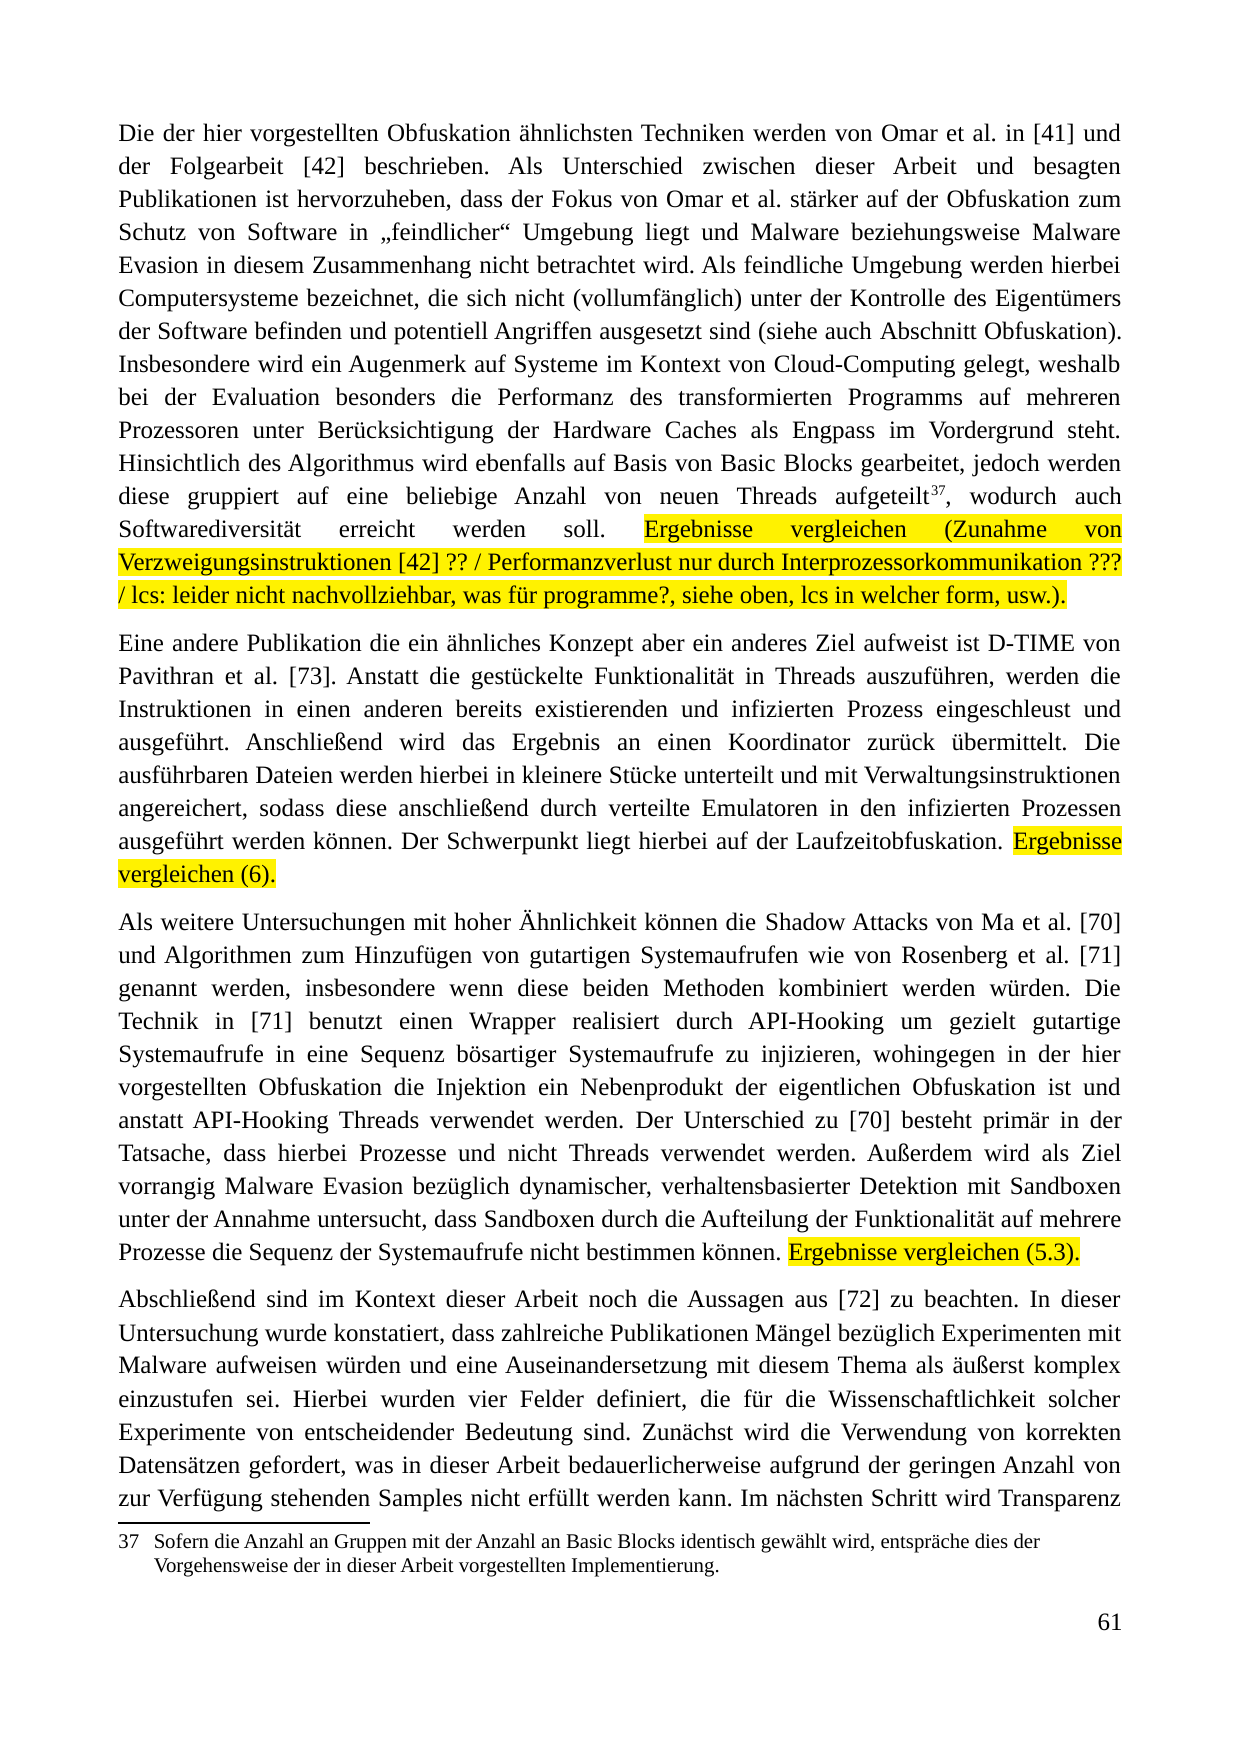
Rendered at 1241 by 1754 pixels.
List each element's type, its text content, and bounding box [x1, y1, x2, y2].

text Als weitere Untersuchungen mit hoher Ähnlichkeit können die Shadow Attacks von Ma et al. [70] und Algorithmen zum Hinzufügen von gutartigen Systemaufrufen wie von Rosenberg et al. [71] genannt werden, insbesondere wenn diese beiden Methoden kombiniert werden würden. Die Technik in [71] benutzt einen Wrapper realisiert durch API-Hooking um gezielt gutartige Systemaufrufe in eine Sequenz bösartiger Systemaufrufe zu injizieren, wohingegen in der hier vorgestellten Obfuskation die Injektion ein Nebenprodukt der eigentlichen Obfuskation ist und anstatt API-Hooking Threads verwendet werden. Der Unterschied zu [70] besteht primär in der Tatsache, dass hierbei Prozesse und nicht Threads verwendet werden. Außerdem wird als Ziel vorrangig Malware Evasion bezüglich dynamischer, verhaltensbasierter Detektion mit Sandboxen unter der Annahme untersucht, dass Sandboxen durch die Aufteilung der Funktionalität auf mehrere Prozesse die Sequenz der Systemaufrufe nicht bestimmen können. Ergebnisse vergleichen (5.3). [118, 907, 1122, 1266]
text Abschließend sind im Kontext dieser Arbeit noch die Aussagen aus [72] zu beachten. In dieser Untersuchung wurde konstatiert, dass zahlreiche Publikationen Mängel bezüglich Experimenten mit Malware aufweisen würden und eine Auseinandersetzung mit diesem Thema als äußerst komplex einzustufen sei. Hierbei wurden vier Felder definiert, die für die Wissenschaftlichkeit solcher Experimente von entscheidender Bedeutung sind. Zunächst wird die Verwendung von korrekten Datensätzen gefordert, was in dieser Arbeit bedauerlicherweise aufgrund der geringen Anzahl von zur Verfügung stehenden Samples nicht erfüllt werden kann. Im nächsten Schritt wird Transparenz [118, 1284, 1122, 1511]
text Eine andere Publikation die ein ähnliches Konzept aber ein anderes Ziel aufweist ist D-TIME von Pavithran et al. [73]. Anstatt die gestückelte Funktionalität in Threads auszuführen, werden die Instruktionen in einen anderen bereits existierenden und infizierten Prozess eingeschleust und ausgeführt. Anschließend wird das Ergebnis an einen Koordinator zurück übermittelt. Die ausführbaren Dateien werden hierbei in kleinere Stücke unterteilt und mit Verwaltungsinstruktionen angereichert, sodass diese anschließend durch verteilte Emulatoren in den infizierten Prozessen ausgeführt werden können. Der Schwerpunkt liegt hierbei auf der Laufzeitobfuskation. Ergebnisse vergleichen (6). [118, 628, 1122, 888]
text Die der hier vorgestellten Obfuskation ähnlichsten Techniken werden von Omar et al. in [41] und der Folgearbeit [42] beschrieben. Als Unterschied zwischen dieser Arbeit und besagten Publikationen ist hervorzuheben, dass der Fokus von Omar et al. stärker auf der Obfuskation zum Schutz von Software in „feindlicher“ Umgebung liegt und Malware beziehungsweise Malware Evasion in diesem Zusammenhang nicht betrachtet wird. Als feindliche Umgebung werden hierbei Computersysteme bezeichnet, die sich nicht (vollumfänglich) unter der Kontrolle des Eigentümers der Software befinden und potentiell Angriffen ausgesetzt sind (siehe auch Abschnitt Obfuskation). Insbesondere wird ein Augenmerk auf Systeme im Kontext von Cloud-Computing gelegt, weshalb bei der Evaluation besonders die Performanz des transformierten Programms auf mehreren Prozessoren unter Berücksichtigung der Hardware Caches als Engpass im Vordergrund steht. Hinsichtlich des Algorithmus wird ebenfalls auf Basis von Basic Blocks gearbeitet, jedoch werden diese gruppiert auf eine beliebige Anzahl von neuen Threads aufgeteilt, wodurch auch Softwarediversität erreicht werden soll. Ergebnisse vergleichen (Zunahme von Verzweigungsinstruktionen [42] ?? / Performanzverlust nur durch Interprozessorkommunikation ??? / lcs: leider nicht nachvollziehbar, was für programme?, siehe oben, lcs in welcher form, usw.). [118, 118, 1122, 609]
text Sofern die Anzahl an Gruppen mit der Anzahl an Basic Blocks identisch gewählt wird, entspräche dies der Vorgehensweise der in dieser Arbeit vorgestellten Implementierung. [118, 1529, 1122, 1577]
